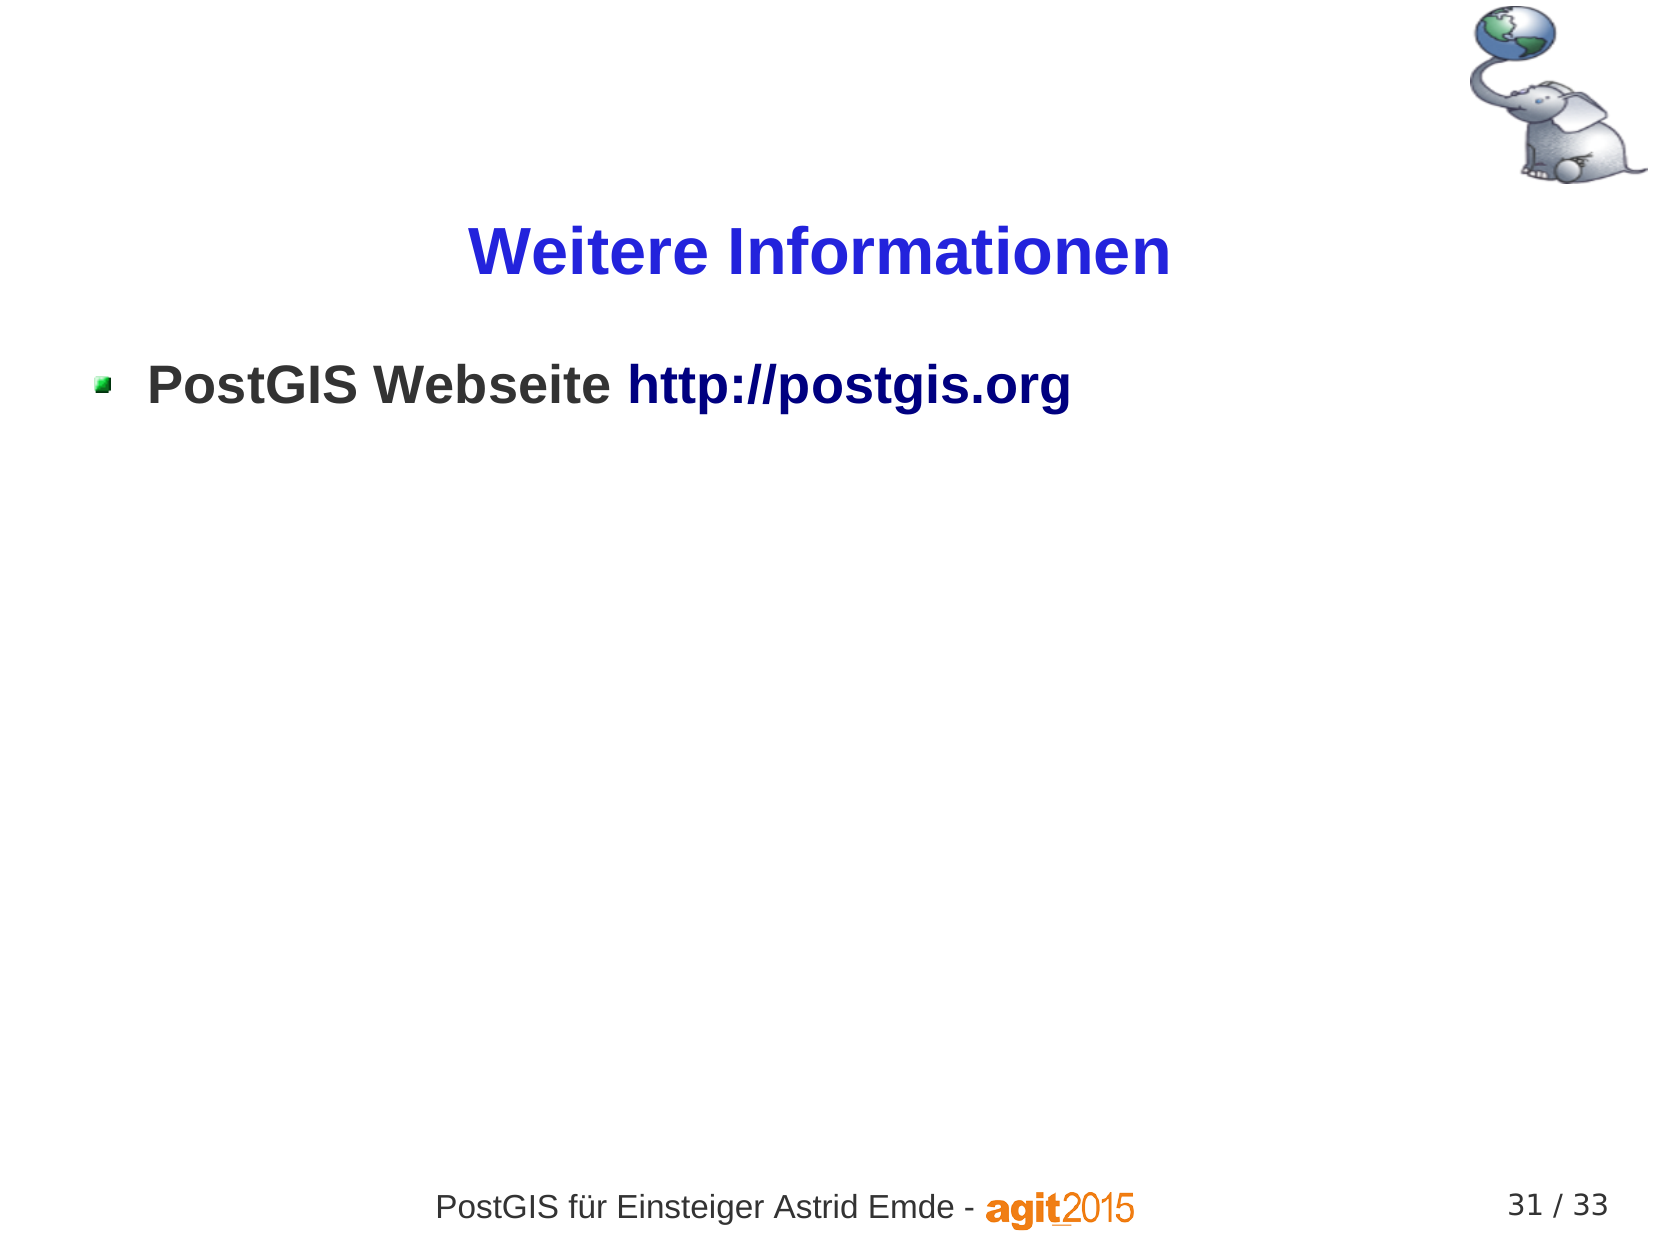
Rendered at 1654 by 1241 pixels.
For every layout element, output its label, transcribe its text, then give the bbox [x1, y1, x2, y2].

list PostGIS Webseite http://postgis.org [76, 354, 1565, 1173]
picture [1470, 6, 1648, 184]
picture [986, 1192, 1134, 1231]
title Weitere Informationen [76, 177, 1565, 325]
